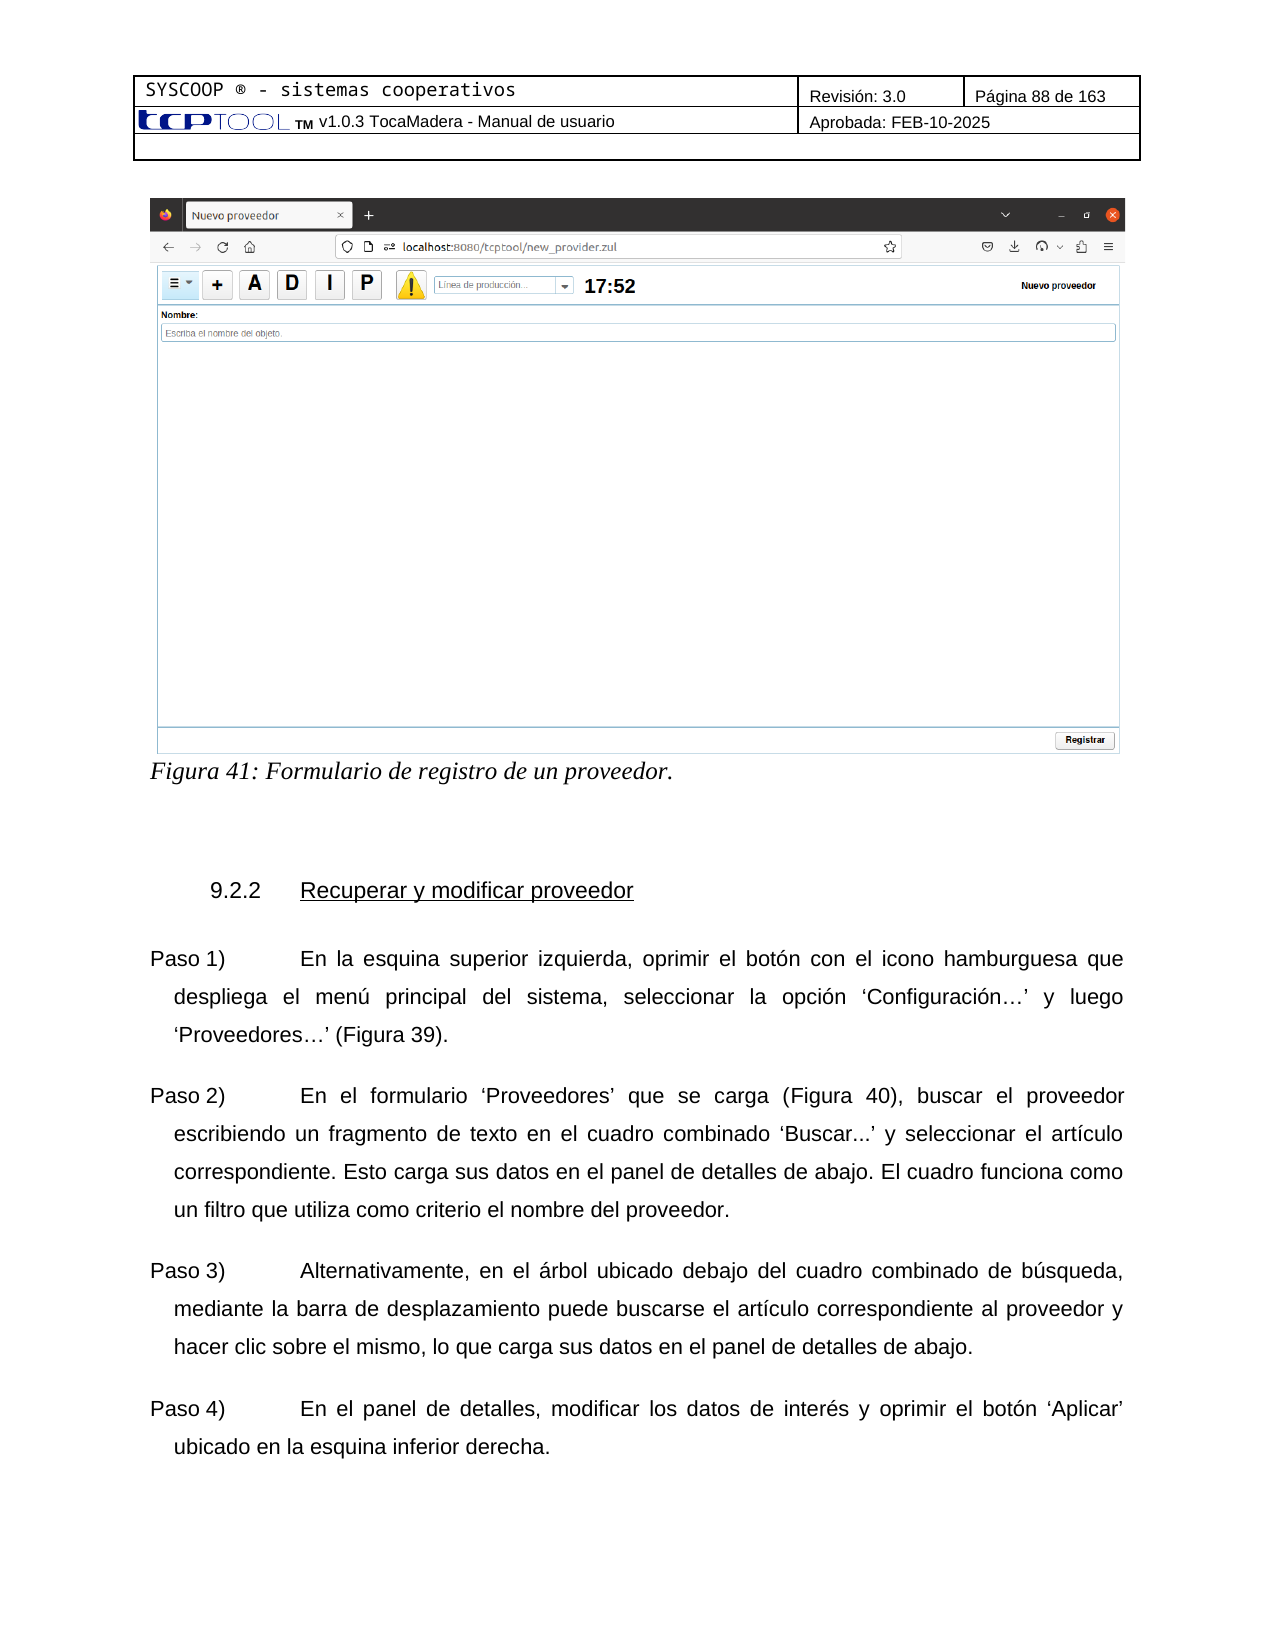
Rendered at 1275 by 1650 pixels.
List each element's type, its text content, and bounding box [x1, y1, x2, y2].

text Figura 41: Formulario de registro de un proveedor. [150, 757, 1125, 785]
list En el formulario ‘Proveedores’ que se carga (Figura 40), buscar el proveedor escribiendo un fragmento de texto en el cuadro combinado ‘Buscar...’ y seleccionar el artículo correspondiente. Esto carga sus datos en el panel de detalles de abajo. El cuadro funciona como un filtro que utiliza como criterio el nombre del proveedor. [150, 1083, 1125, 1222]
list En la esquina superior izquierda, oprimir el botón con el icono hamburguesa que despliega el menú principal del sistema, seleccionar la opción ‘Configuración…’ y luego ‘Proveedores…’ (Figura 39). [150, 946, 1125, 1047]
picture [150, 198, 1125, 757]
picture [138, 110, 290, 130]
list En el panel de detalles, modificar los datos de interés y oprimir el botón ‘Aplicar’ ubicado en la esquina inferior derecha. [150, 1396, 1125, 1459]
subtitle Recuperar y modificar proveedor [210, 877, 1125, 904]
list Alternativamente, en el árbol ubicado debajo del cuadro combinado de búsqueda, mediante la barra de desplazamiento puede buscarse el artículo correspondiente al proveedor y hacer clic sobre el mismo, lo que carga sus datos en el panel de detalles de abajo. [150, 1258, 1125, 1359]
